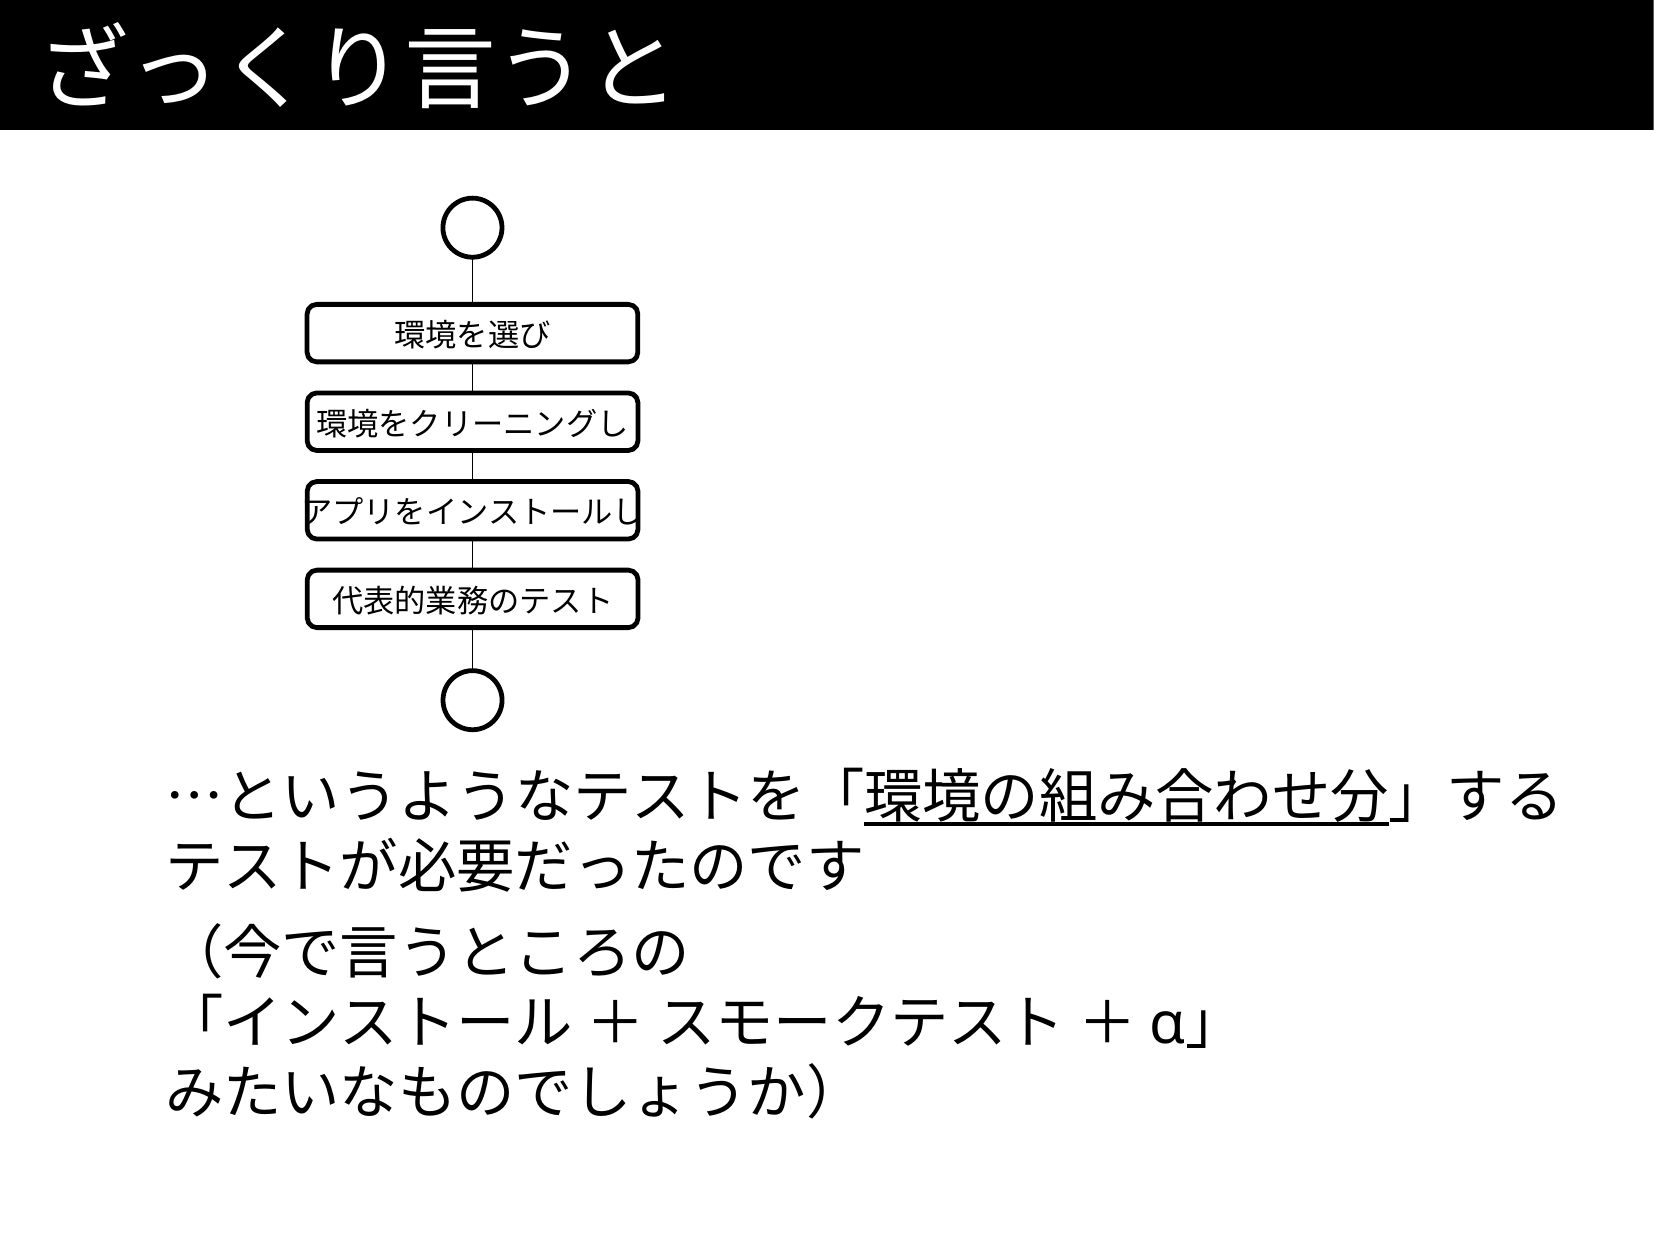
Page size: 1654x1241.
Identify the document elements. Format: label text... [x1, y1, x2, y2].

text_box アプリをインストールし [307, 481, 638, 540]
text_box 環境をクリーニングし [307, 392, 638, 451]
title ざっくり言うと [22, 0, 1653, 130]
text_box [443, 670, 502, 694]
text_box 環境を選び [307, 304, 638, 362]
text_box [442, 198, 503, 258]
list …というようなテストを「環境の組み合わせ分」するテストが必要だったのです （今で言うところの 「インストール ＋ スモークテスト ＋ α」 みたいなものでしょうか） [94, 694, 1607, 1191]
text_box 代表的業務のテスト [307, 570, 639, 628]
